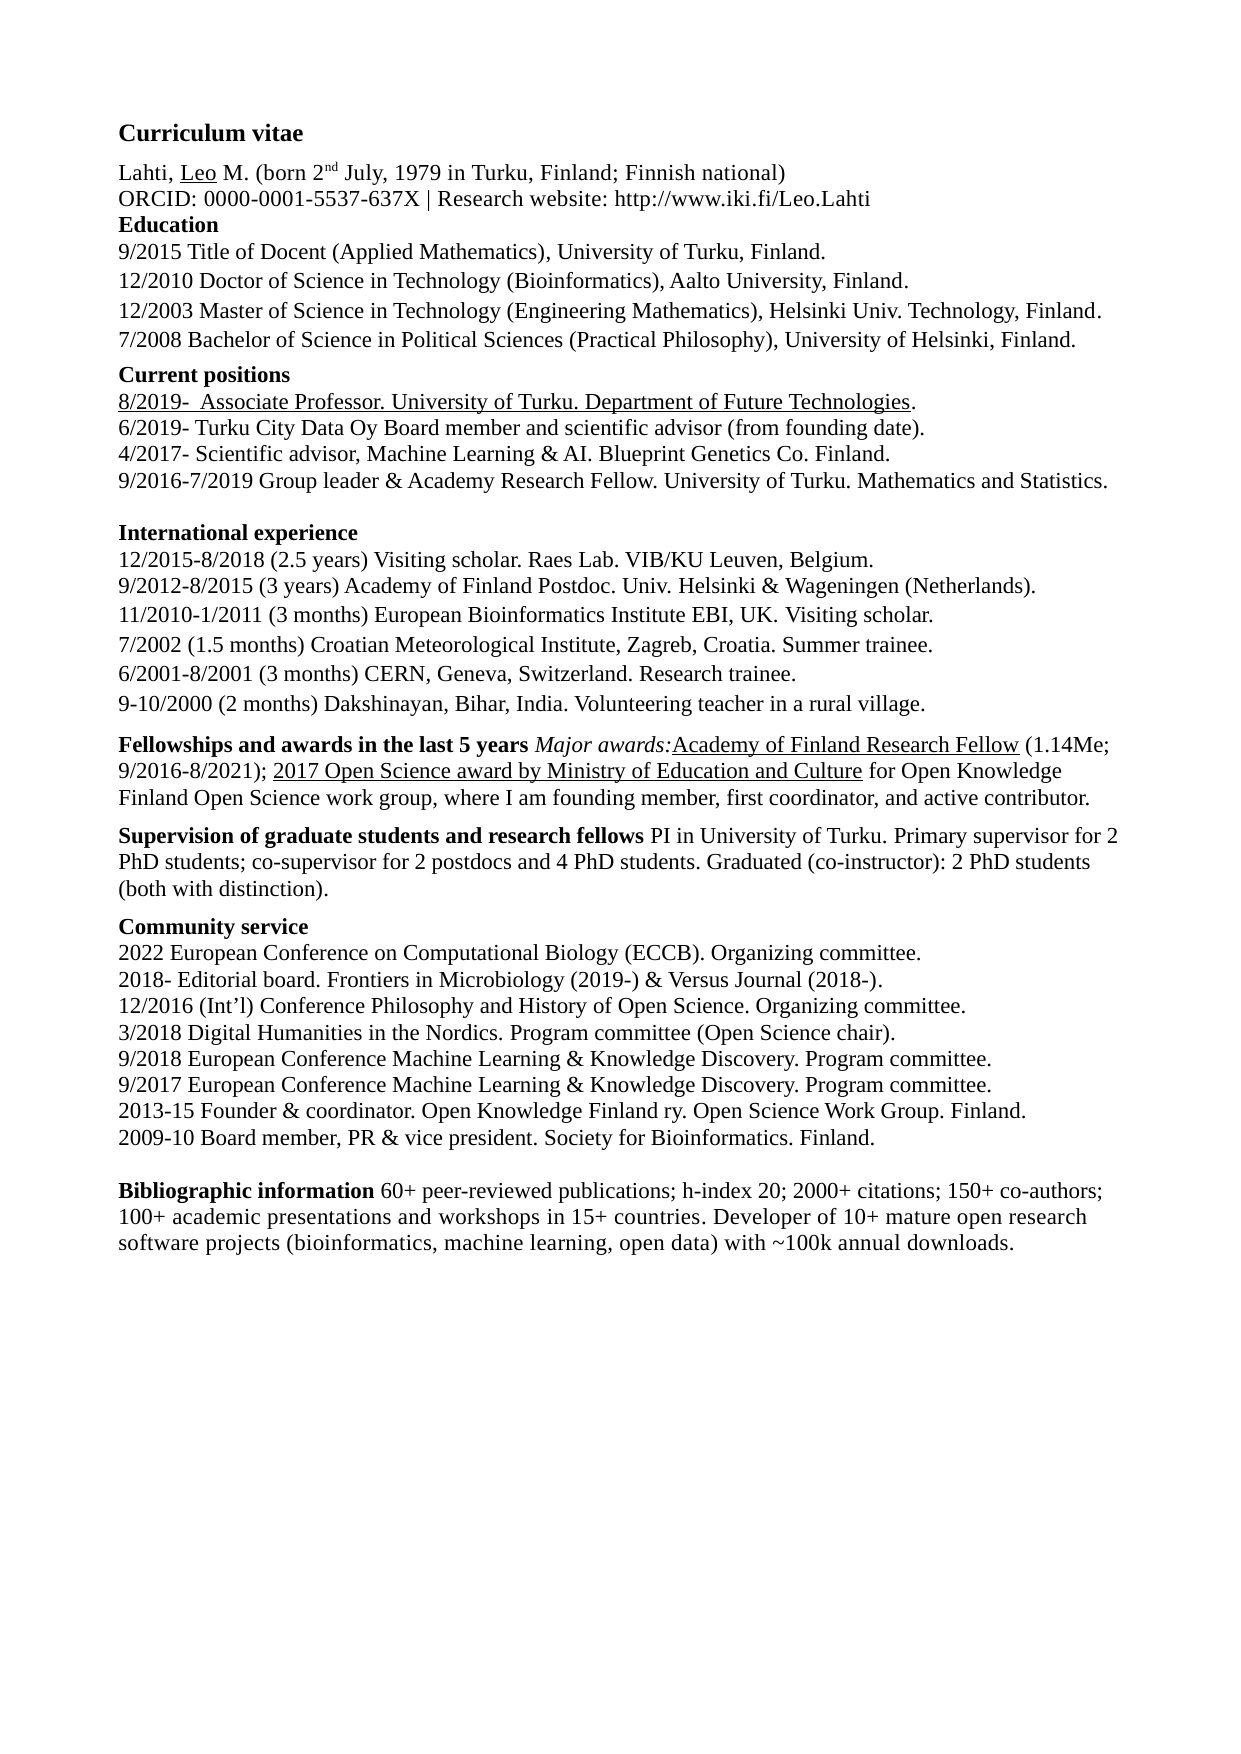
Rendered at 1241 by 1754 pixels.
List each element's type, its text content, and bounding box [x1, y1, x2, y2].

text Bibliographic information 60+ peer-reviewed publications; h-index 20; 2000+ citations; 150+ co-authors; 100+ academic presentations and workshops in 15+ countries. Developer of 10+ mature open research software projects (bioinformatics, machine learning, open data) with ~100k annual downloads. [118, 1177, 1122, 1256]
text 9/2012-8/2015 (3 years) Academy of Finland Postdoc. Univ. Helsinki & Wageningen (Netherlands). [118, 572, 1122, 598]
list 9/2018 European Conference Machine Learning & Knowledge Discovery. Program committee. [118, 1045, 1122, 1071]
text Supervision of graduate students and research fellows PI in University of Turku. Primary supervisor for 2 PhD students; co-supervisor for 2 postdocs and 4 PhD students. Graduated (co-instructor): 2 PhD students (both with distinction). [118, 822, 1122, 901]
text 7/2002 (1.5 months) Croatian Meteorological Institute, Zagreb, Croatia. Summer trainee. [118, 631, 1122, 657]
list 6/2001-8/2001 (3 months) CERN, Geneva, Switzerland. Research trainee. [118, 660, 1122, 687]
text International experience [118, 519, 1122, 546]
text Current positions [118, 361, 1122, 388]
text 7/2008 Bachelor of Science in Political Sciences (Practical Philosophy), University of Helsinki, Finland. [118, 326, 1122, 352]
list 9-10/2000 (2 months) Dakshinayan, Bihar, India. Volunteering teacher in a rural village. [118, 690, 1122, 716]
text 4/2017- Scientific advisor, Machine Learning & AI. Blueprint Genetics Co. Finland. [118, 440, 1122, 467]
text 6/2019- Turku City Data Oy Board member and scientific advisor (from founding date). [118, 414, 1122, 440]
text ORCID: 0000-0001-5537-637X | Research website: http://www.iki.fi/Leo.Lahti [118, 185, 1122, 212]
text 9/2015 Title of Docent (Applied Mathematics), University of Turku, Finland. [118, 238, 1122, 264]
text 9/2016-7/2019 Group leader & Academy Research Fellow. University of Turku. Mathematics and Statistics. [118, 467, 1122, 493]
list 9/2017 European Conference Machine Learning & Knowledge Discovery. Program committee. [118, 1071, 1122, 1098]
list 11/2010-1/2011 (3 months) European Bioinformatics Institute EBI, UK. Visiting scholar. [118, 602, 1122, 628]
text Curriculum vitae [118, 118, 1122, 147]
text 12/2003 Master of Science in Technology (Engineering Mathematics), Helsinki Univ. Technology, Finland. [118, 297, 1122, 323]
text 12/2015-8/2018 (2.5 years) Visiting scholar. Raes Lab. VIB/KU Leuven, Belgium. [118, 546, 1122, 572]
text Education [118, 212, 1122, 238]
list 2022 European Conference on Computational Biology (ECCB). Organizing committee. [118, 939, 1122, 966]
list 3/2018 Digital Humanities in the Nordics. Program committee (Open Science chair). [118, 1018, 1122, 1045]
text 12/2010 Doctor of Science in Technology (Bioinformatics), Aalto University, Finland. [118, 267, 1122, 294]
list 12/2016 (Int’l) Conference Philosophy and History of Open Science. Organizing committee. [118, 992, 1122, 1018]
text Fellowships and awards in the last 5 years Major awards:Academy of Finland Research Fellow (1.14Me; 9/2016-8/2021); 2017 Open Science award by Ministry of Education and Culture for Open Knowledge Finland Open Science work group, where I am founding member, first coordinator, and active contributor. [118, 731, 1122, 810]
text 8/2019- Associate Professor. University of Turku. Department of Future Technologies. [118, 388, 1122, 414]
list Community service [118, 913, 1122, 939]
list 2009-10 Board member, PR & vice president. Society for Bioinformatics. Finland. [118, 1124, 1122, 1150]
list 2013-15 Founder & coordinator. Open Knowledge Finland ry. Open Science Work Group. Finland. [118, 1098, 1122, 1124]
list 2018- Editorial board. Frontiers in Microbiology (2019-) & Versus Journal (2018-). [118, 966, 1122, 992]
text Lahti, Leo M. (born 2nd July, 1979 in Turku, Finland; Finnish national) [118, 159, 1122, 185]
